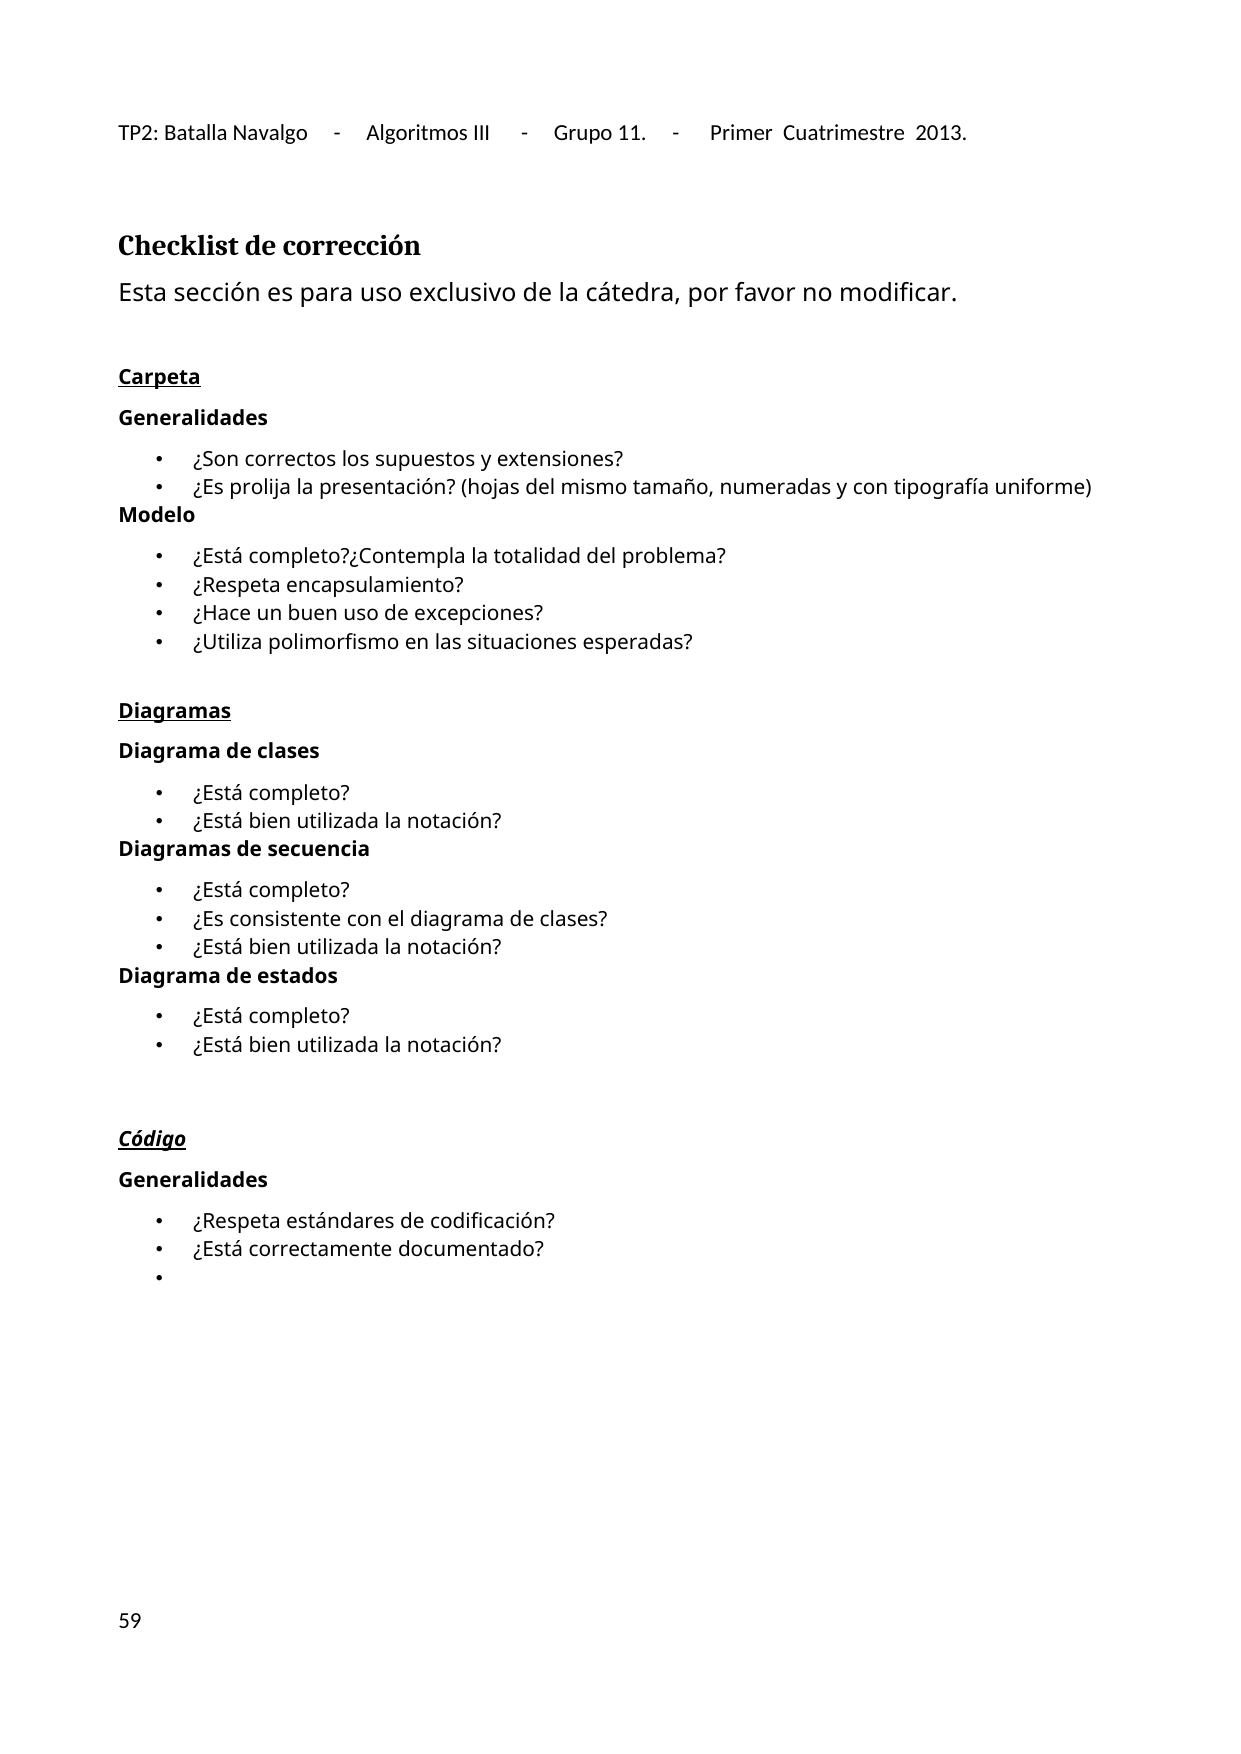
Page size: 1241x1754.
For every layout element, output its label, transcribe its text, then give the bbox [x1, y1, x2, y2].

list ¿Respeta encapsulamiento? [118, 570, 1122, 598]
list ¿Está completo? [118, 778, 1122, 806]
list ¿Es consistente con el diagrama de clases? [118, 904, 1122, 932]
list ¿Está completo? [118, 1002, 1122, 1030]
list ¿Es prolija la presentación? (hojas del mismo tamaño, numeradas y con tipografía uniforme) [118, 472, 1122, 501]
list ¿Respeta estándares de codificación? [118, 1206, 1122, 1234]
text Diagramas [118, 696, 1122, 724]
list ¿Utiliza polimorfismo en las situaciones esperadas? [118, 627, 1122, 655]
text Checklist de corrección [118, 229, 1122, 262]
text Diagramas de secuencia [118, 834, 1122, 863]
text Modelo [118, 501, 1122, 529]
text Carpeta [118, 362, 1122, 390]
list ¿Hace un buen uso de excepciones? [118, 598, 1122, 627]
text Esta sección es para uso exclusivo de la cátedra, por favor no modificar. [118, 275, 1122, 309]
list ¿Está completo?¿Contempla la totalidad del problema? [118, 541, 1122, 570]
list ¿Está bien utilizada la notación? [118, 932, 1122, 961]
text Generalidades [118, 1165, 1122, 1193]
list ¿Está bien utilizada la notación? [118, 806, 1122, 834]
text Diagrama de estados [118, 961, 1122, 989]
text Generalidades [118, 403, 1122, 431]
text Diagrama de clases [118, 737, 1122, 765]
list ¿Está bien utilizada la notación? [118, 1030, 1122, 1058]
list ¿Está correctamente documentado? [118, 1234, 1122, 1263]
list ¿Son correctos los supuestos y extensiones? [118, 444, 1122, 472]
text Código [118, 1124, 1122, 1152]
list ¿Está completo? [118, 875, 1122, 904]
